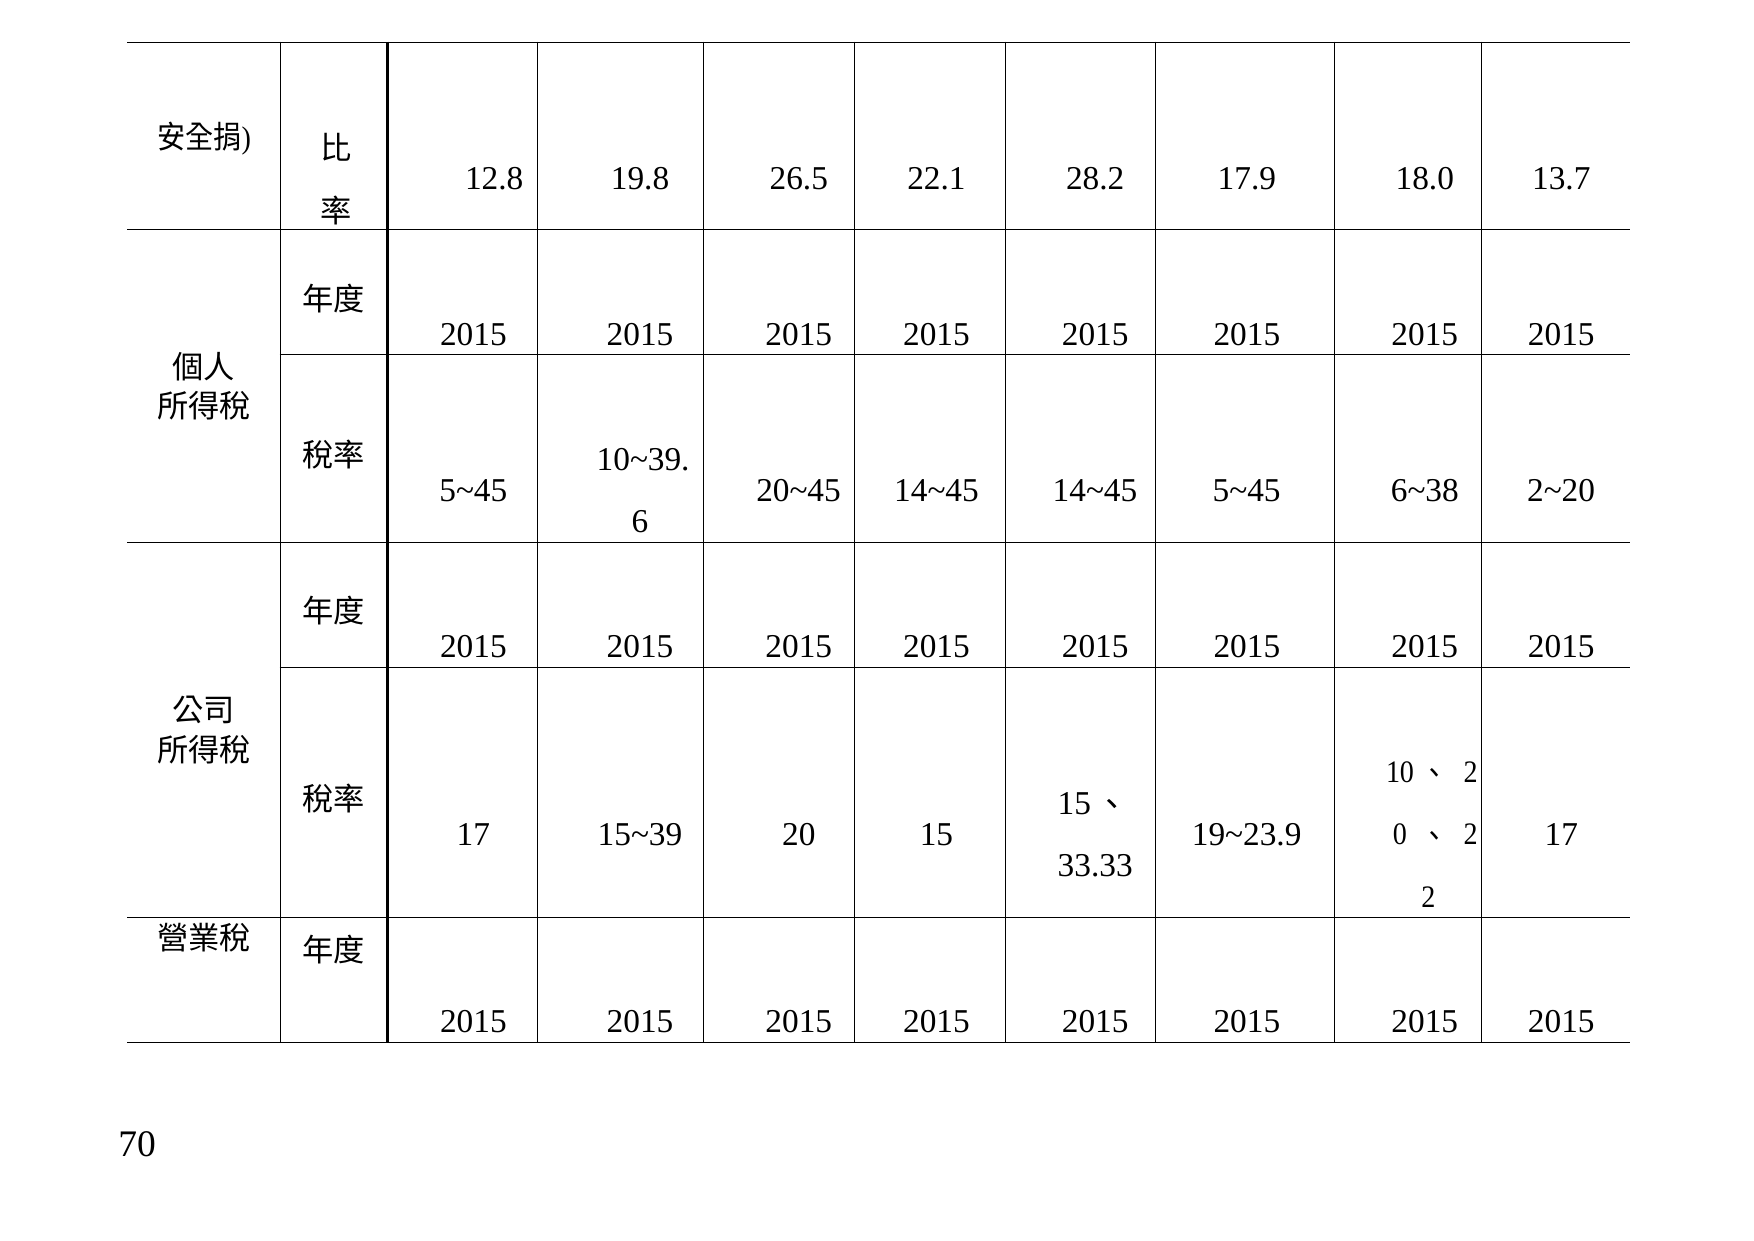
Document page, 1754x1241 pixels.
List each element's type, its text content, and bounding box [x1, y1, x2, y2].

table_cell 2015 [538, 543, 703, 667]
table_cell 2015 [1482, 543, 1629, 667]
table_cell 2015 [1156, 230, 1334, 354]
table_cell 2015 [538, 230, 703, 354]
table_cell 2015 [1482, 230, 1629, 354]
table_cell 2015 [1335, 230, 1481, 354]
table_cell 10、20、22 [1335, 668, 1481, 917]
table_cell 2015 [1482, 918, 1629, 1042]
table_cell 6~38 [1335, 355, 1481, 542]
table_cell 公司 所得稅 [127, 543, 280, 917]
table_cell 年度 [281, 543, 386, 667]
table_cell 10~39.6 [538, 355, 703, 542]
table_cell 15~39 [538, 668, 703, 917]
table_cell 2015 [855, 918, 1005, 1042]
table_cell 2015 [1006, 918, 1155, 1042]
table_cell 2015 [704, 543, 854, 667]
table_cell 個人 所得稅 [127, 230, 280, 542]
table_cell 2015 [389, 918, 537, 1042]
table_cell 2015 [538, 918, 703, 1042]
table_cell 比率 [281, 43, 386, 229]
table_cell 14~45 [1006, 355, 1155, 542]
table_cell 稅率 [281, 355, 386, 542]
table_cell 2015 [855, 230, 1005, 354]
table_cell 2015 [855, 543, 1005, 667]
table_cell 稅率 [281, 668, 386, 917]
table_cell 15、33.33 [1006, 668, 1155, 917]
table_cell 2015 [1156, 918, 1334, 1042]
table_cell 安全捐) [127, 43, 280, 229]
table_cell 19~23.9 [1156, 668, 1334, 917]
table_cell 22.1 [855, 43, 1005, 229]
table_cell 13.7 [1482, 43, 1629, 229]
table_cell 2015 [704, 230, 854, 354]
table_cell 2015 [704, 918, 854, 1042]
table_cell 2015 [1006, 543, 1155, 667]
table_cell 2015 [1335, 543, 1481, 667]
table_cell 5~45 [389, 355, 537, 542]
table_cell 26.5 [704, 43, 854, 229]
table_cell 年度 [281, 230, 386, 354]
table_cell 15 [855, 668, 1005, 917]
table_cell 14~45 [855, 355, 1005, 542]
table_cell 2015 [1335, 918, 1481, 1042]
table_cell 2015 [389, 230, 537, 354]
table_cell 5~45 [1156, 355, 1334, 542]
table_cell 19.8 [538, 43, 703, 229]
table_cell 2015 [1006, 230, 1155, 354]
table_cell 年度 [281, 918, 386, 1042]
table_cell 2015 [389, 543, 537, 667]
table_cell 營業稅 [127, 918, 280, 1042]
table_cell 17.9 [1156, 43, 1334, 229]
table_cell 12.8 [389, 43, 537, 229]
table_cell 20~45 [704, 355, 854, 542]
table_cell 17 [1482, 668, 1629, 917]
table_cell 17 [389, 668, 537, 917]
table_cell 28.2 [1006, 43, 1155, 229]
table_cell 20 [704, 668, 854, 917]
table_cell 2~20 [1482, 355, 1629, 542]
table_cell 18.0 [1335, 43, 1481, 229]
table_cell 2015 [1156, 543, 1334, 667]
